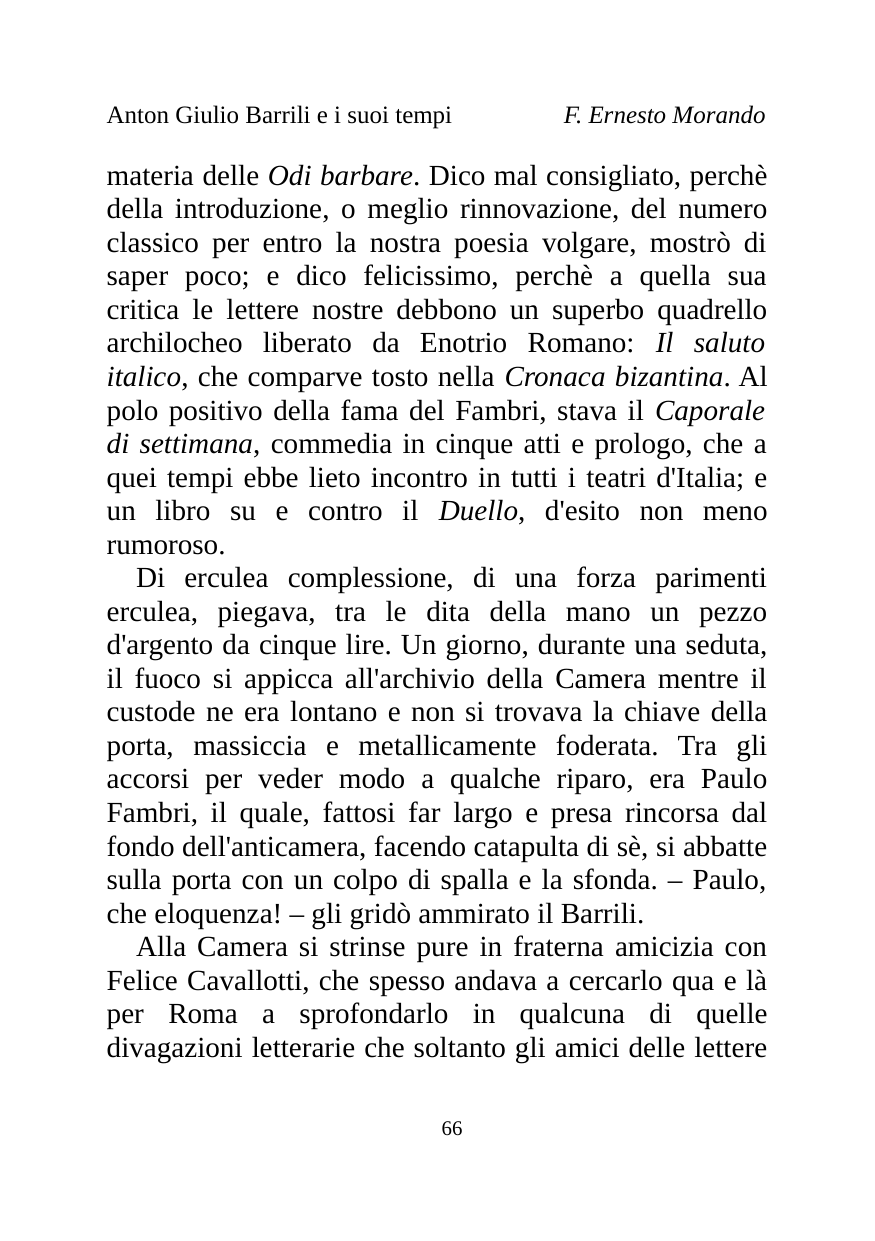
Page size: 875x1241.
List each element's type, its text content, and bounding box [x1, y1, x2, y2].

text materia delle Odi barbare. Dico mal consigliato, perchè della introduzione, o meglio rinnovazione, del numero classico per entro la nostra poesia volgare, mostrò di saper poco; e dico felicissimo, perchè a quella sua critica le lettere nostre debbono un superbo quadrello archilocheo liberato da Enotrio Romano: Il saluto italico, che comparve tosto nella Cronaca bizantina. Al polo positivo della fama del Fambri, stava il Caporale di settimana, commedia in cinque atti e prologo, che a quei tempi ebbe lieto incontro in tutti i teatri d'Italia; e un libro su e contro il Duello, d'esito non meno rumoroso. [106, 158, 768, 560]
text Alla Camera si strinse pure in fraterna amicizia con Felice Cavallotti, che spesso andava a cercarlo qua e là per Roma a sprofondarlo in qualcuna di quelle divagazioni letterarie che soltanto gli amici delle lettere [106, 929, 768, 1063]
text Di erculea complessione, di una forza parimenti erculea, piegava, tra le dita della mano un pezzo d'argento da cinque lire. Un giorno, durante una seduta, il fuoco si appicca all'archivio della Camera mentre il custode ne era lontano e non si trovava la chiave della porta, massiccia e metallicamente foderata. Tra gli accorsi per veder modo a qualche riparo, era Paulo Fambri, il quale, fattosi far largo e presa rincorsa dal fondo dell'anticamera, facendo catapulta di sè, si abbatte sulla porta con un colpo di spalla e la sfonda. – Paulo, che eloquenza! – gli gridò ammirato il Barrili. [106, 560, 768, 929]
